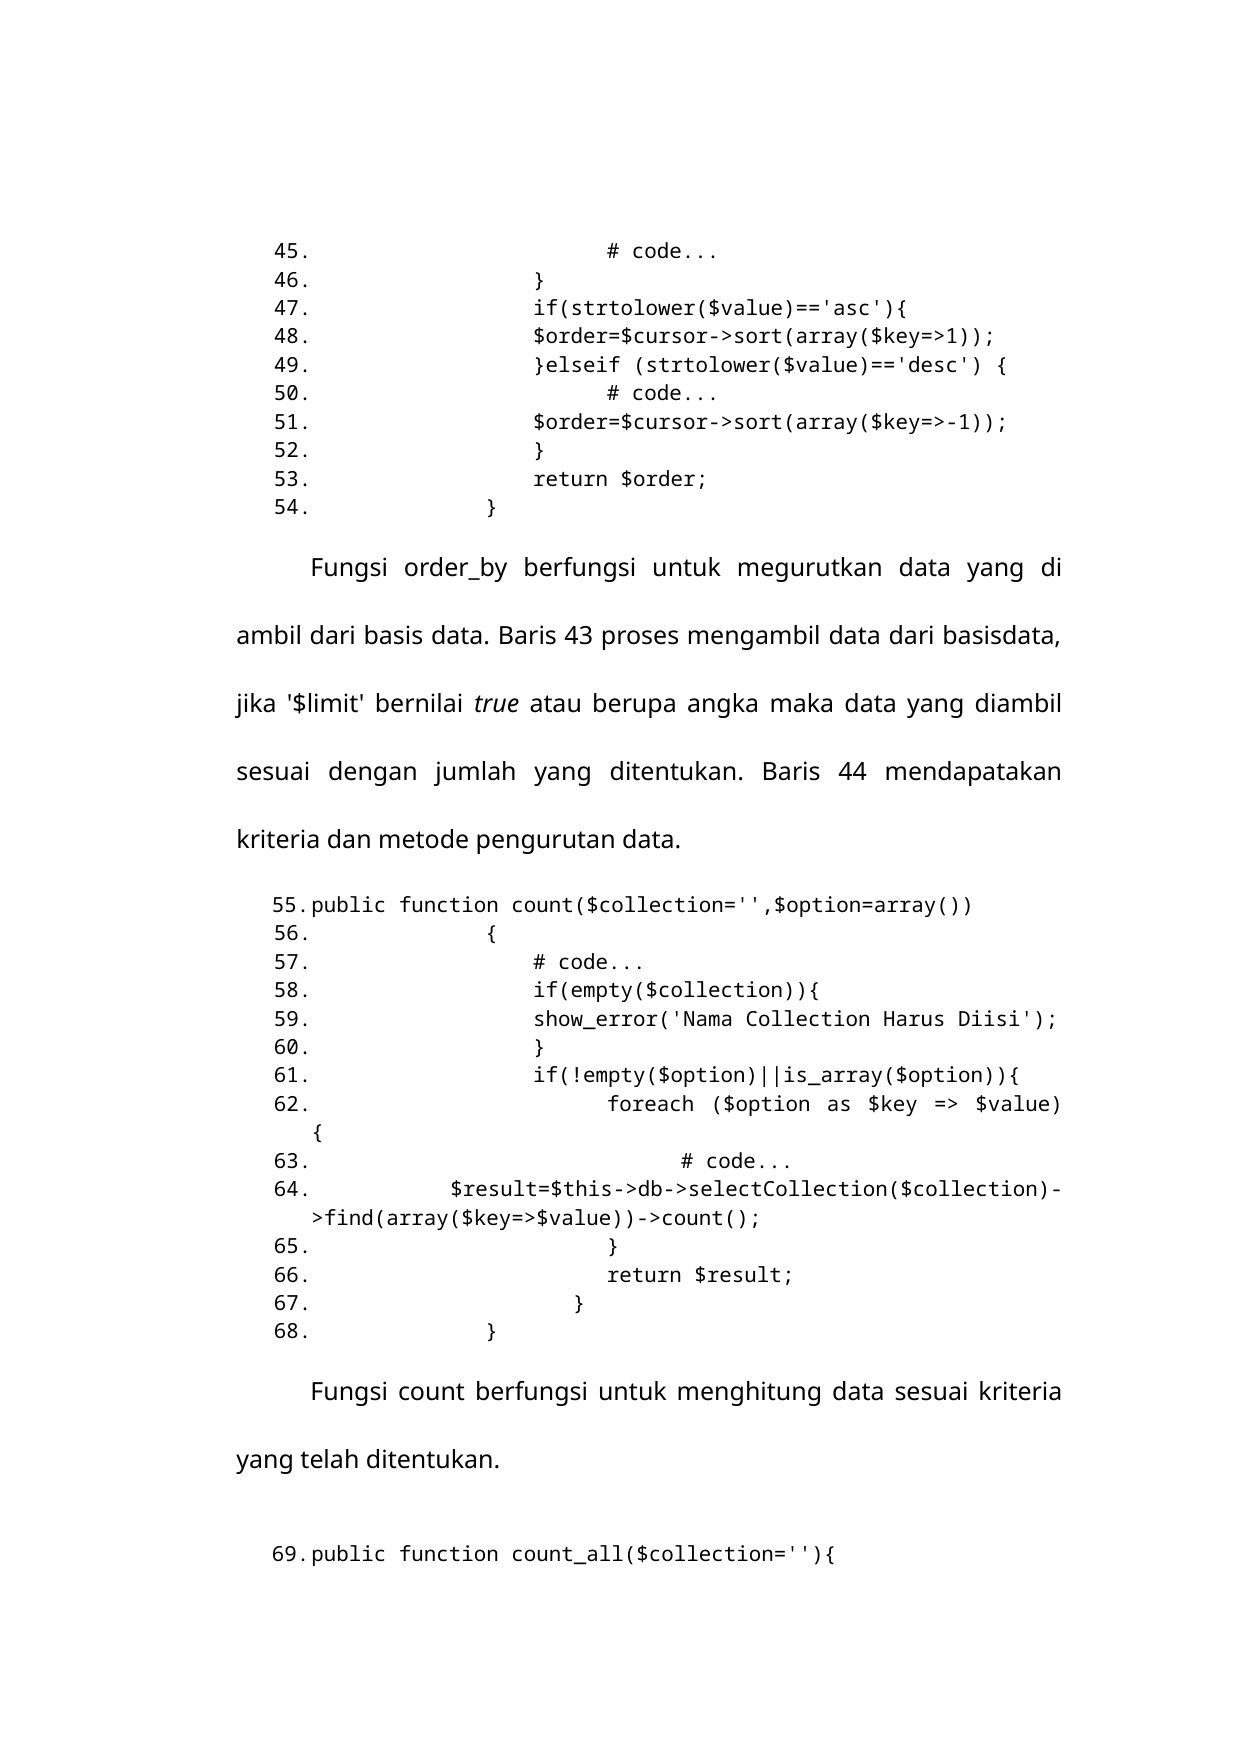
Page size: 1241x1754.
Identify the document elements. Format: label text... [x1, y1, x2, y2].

list show_error('Nama Collection Harus Diisi'); [274, 1004, 1063, 1032]
list return $result; [274, 1260, 1063, 1288]
list } [274, 435, 1063, 464]
list $order=$cursor->sort(array($key=>-1)); [274, 407, 1063, 435]
list foreach ($option as $key => $value) { [274, 1089, 1063, 1146]
list # code... [274, 947, 1063, 975]
list if(empty($collection)){ [274, 975, 1063, 1004]
list }elseif (strtolower($value)=='desc') { [274, 350, 1063, 378]
list if(strtolower($value)=='asc'){ [274, 293, 1063, 322]
list # code... [274, 1146, 1063, 1174]
list { [274, 918, 1063, 947]
list $result=$this->db->selectCollection($collection)->find(array($key=>$value))->count(); [274, 1174, 1063, 1231]
list # code... [274, 236, 1063, 265]
text Fungsi count berfungsi untuk menghitung data sesuai kriteria yang telah ditentukan. [236, 1374, 1063, 1476]
list public function count_all($collection=''){ [272, 1539, 1063, 1567]
list # code... [274, 378, 1063, 407]
list if(!empty($option)||is_array($option)){ [274, 1061, 1063, 1089]
list } [274, 1231, 1063, 1260]
list } [274, 1032, 1063, 1061]
list } [274, 1288, 1063, 1317]
text Fungsi order_by berfungsi untuk megurutkan data yang di ambil dari basis data. Baris 43 proses mengambil data dari basisdata, jika '$limit' bernilai true atau berupa angka maka data yang diambil sesuai dengan jumlah yang ditentukan. Baris 44 mendapatakan kriteria dan metode pengurutan data. [236, 549, 1063, 856]
list return $order; [274, 464, 1063, 492]
list public function count($collection='',$option=array()) [272, 890, 1063, 918]
list } [274, 265, 1063, 293]
list } [274, 1317, 1063, 1345]
list $order=$cursor->sort(array($key=>1)); [274, 322, 1063, 350]
list } [274, 492, 1063, 521]
